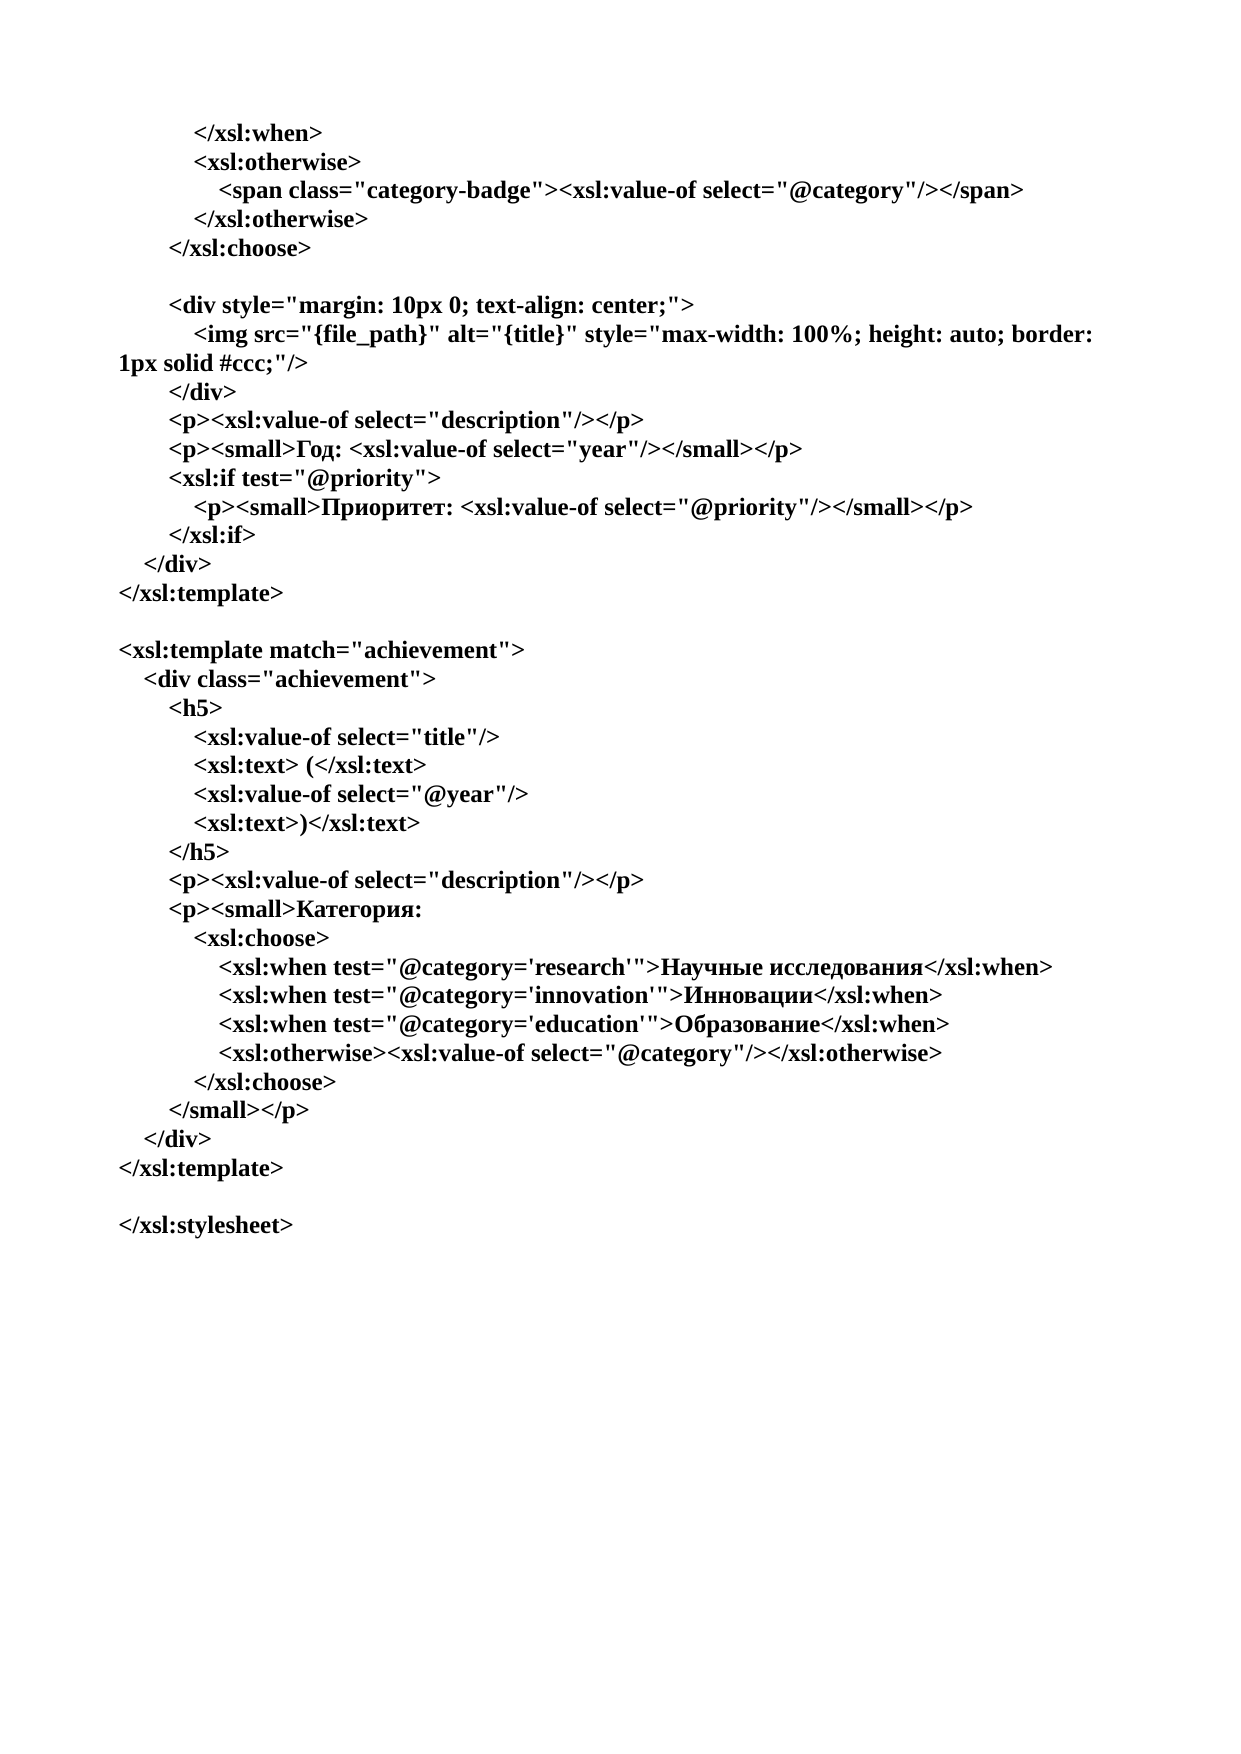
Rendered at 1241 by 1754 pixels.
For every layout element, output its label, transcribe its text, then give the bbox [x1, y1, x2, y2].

text </xsl:choose> [118, 233, 1122, 262]
text <span class="category-badge"><xsl:value-of select="@category"/></span> [118, 176, 1122, 204]
text </div> [118, 377, 1122, 406]
text <xsl:when test="@category='innovation'">Инновации</xsl:when> [118, 981, 1122, 1009]
text <xsl:text>)</xsl:text> [118, 808, 1122, 837]
text </xsl:choose> [118, 1067, 1122, 1096]
text </xsl:template> [118, 578, 1122, 607]
text </xsl:otherwise> [118, 204, 1122, 233]
text </h5> [118, 837, 1122, 866]
text <p><xsl:value-of select="description"/></p> [118, 866, 1122, 894]
text <xsl:when test="@category='education'">Образование</xsl:when> [118, 1009, 1122, 1038]
text <xsl:value-of select="@year"/> [118, 779, 1122, 808]
text </div> [118, 1124, 1122, 1153]
text <div style="margin: 10px 0; text-align: center;"> [118, 291, 1122, 319]
text <div class="achievement"> [118, 664, 1122, 693]
text <p><small>Категория: [118, 894, 1122, 923]
text <p><xsl:value-of select="description"/></p> [118, 406, 1122, 434]
text </xsl:template> [118, 1153, 1122, 1182]
text </small></p> [118, 1096, 1122, 1124]
text <xsl:if test="@priority"> [118, 463, 1122, 492]
text <img src="{file_path}" alt="{title}" style="max-width: 100%; height: auto; border: 1px solid #ccc;"/> [118, 319, 1122, 377]
text </xsl:if> [118, 521, 1122, 549]
text </xsl:stylesheet> [118, 1211, 1122, 1239]
text <xsl:otherwise> [118, 147, 1122, 176]
text <xsl:when test="@category='research'">Научные исследования</xsl:when> [118, 952, 1122, 981]
text <xsl:value-of select="title"/> [118, 722, 1122, 751]
text <h5> [118, 693, 1122, 722]
text <xsl:template match="achievement"> [118, 636, 1122, 664]
text </div> [118, 549, 1122, 578]
text <p><small>Год: <xsl:value-of select="year"/></small></p> [118, 434, 1122, 463]
text <xsl:choose> [118, 923, 1122, 952]
text <p><small>Приоритет: <xsl:value-of select="@priority"/></small></p> [118, 492, 1122, 521]
text <xsl:text> (</xsl:text> [118, 751, 1122, 779]
text </xsl:when> [118, 118, 1122, 147]
text <xsl:otherwise><xsl:value-of select="@category"/></xsl:otherwise> [118, 1038, 1122, 1067]
